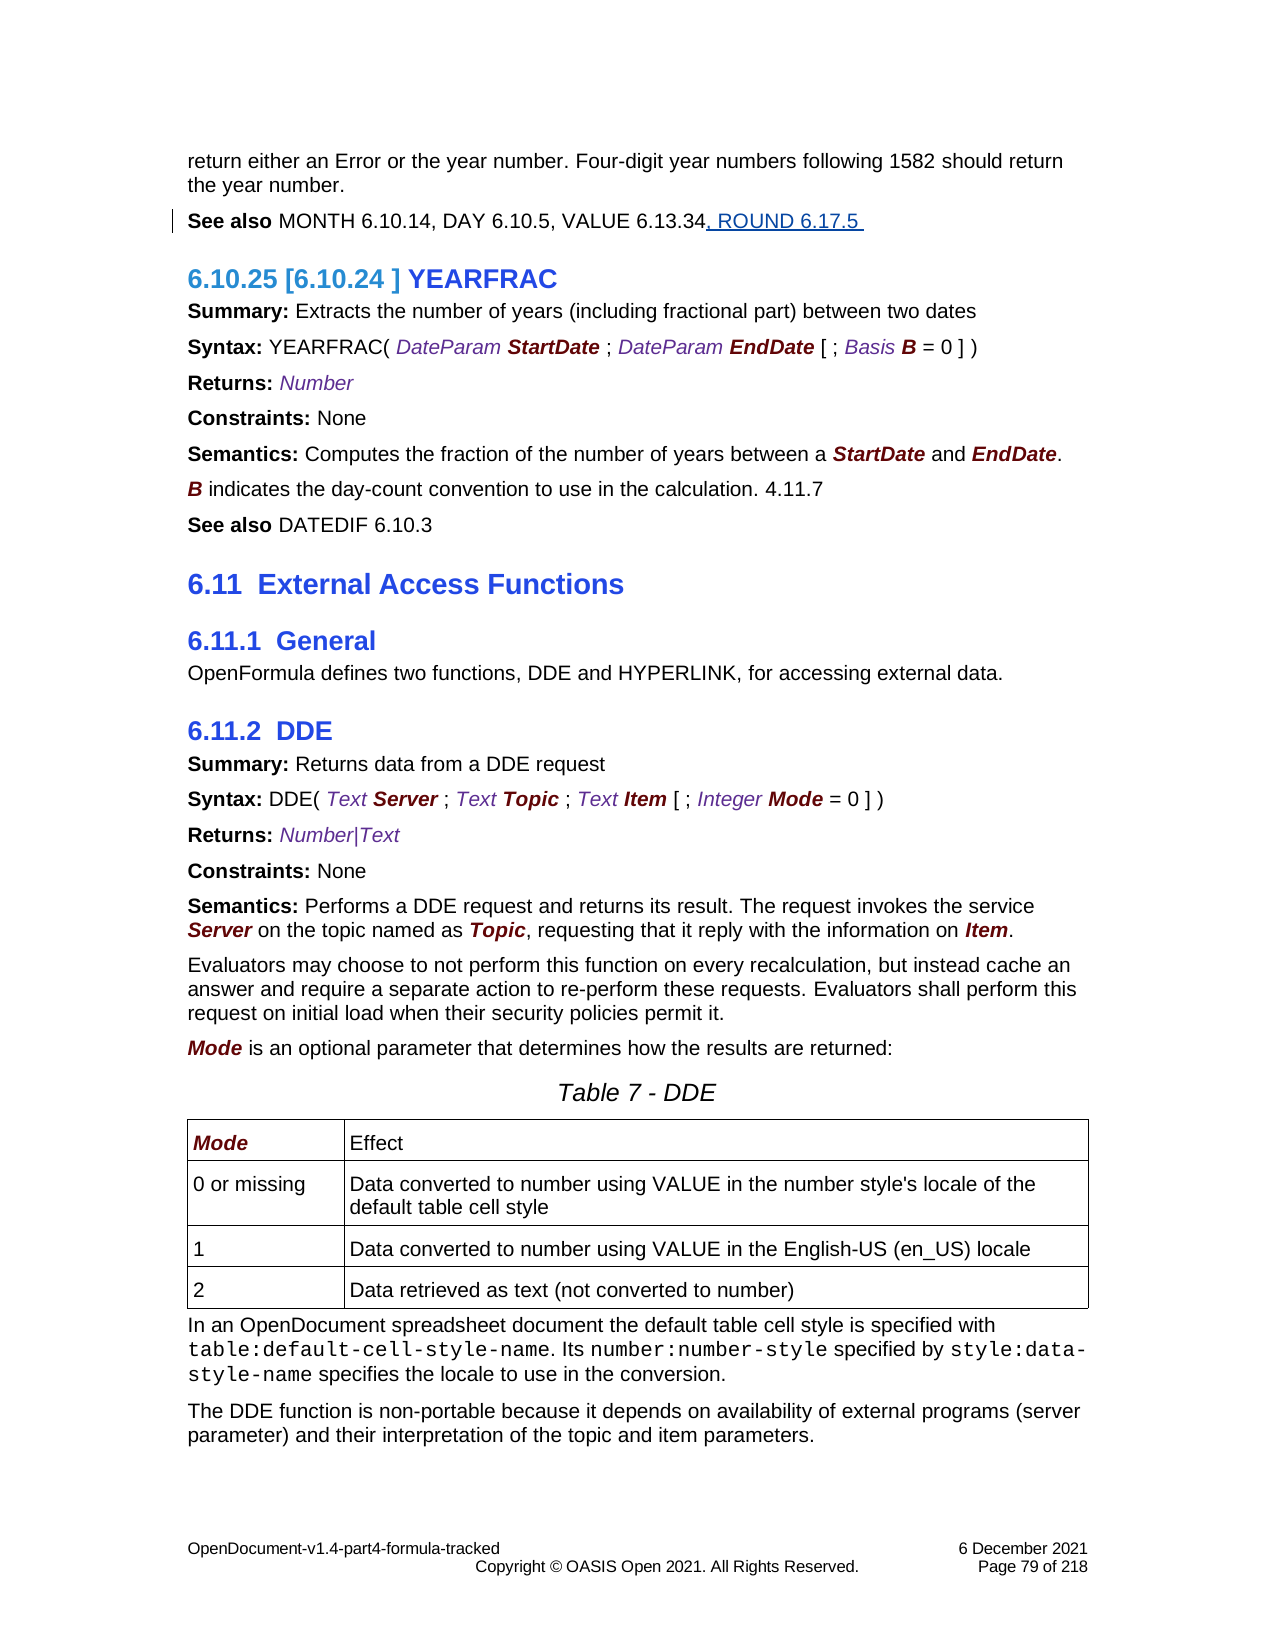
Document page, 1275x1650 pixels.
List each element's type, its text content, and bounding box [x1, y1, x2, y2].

table_header Effect [345, 1120, 1088, 1160]
table_cell 0 or missing [188, 1161, 344, 1225]
subtitle General [187, 626, 1088, 656]
text Summary: Returns data from a DDE request [187, 752, 1088, 776]
text B indicates the day-count convention to use in the calculation. 4.11.7 [187, 478, 1088, 501]
text See also DATEDIF 6.10.3 [187, 513, 1088, 537]
table_cell Data converted to number using VALUE in the English-US (en_US) locale [345, 1226, 1088, 1266]
table_cell 1 [188, 1226, 344, 1266]
text Syntax: YEARFRAC( DateParam StartDate ; DateParam EndDate [ ; Basis B = 0 ] ) [187, 335, 1088, 359]
text Returns: Number|Text [187, 823, 1088, 847]
table_cell 2 [188, 1267, 344, 1307]
text Summary: Extracts the number of years (including fractional part) between two dates [187, 300, 1088, 323]
text In an OpenDocument spreadsheet document the default table cell style is specified with table:default-cell-style-name. Its number:number-style specified by style:data-style-name specifies the locale to use in the conversion. [187, 1313, 1088, 1388]
text See also MONTH 6.10.14, DAY 6.10.5, VALUE 6.13.34, ROUND 6.17.5 [187, 209, 1088, 233]
text Mode is an optional parameter that determines how the results are returned: [187, 1037, 1088, 1060]
text Returns: Number [187, 371, 1088, 394]
text Semantics: Performs a DDE request and returns its result. The request invokes the service Server on the topic named as Topic, requesting that it reply with the information on Item. [187, 895, 1088, 942]
text Syntax: DDE( Text Server ; Text Topic ; Text Item [ ; Integer Mode = 0 ] ) [187, 788, 1088, 811]
subtitle YEARFRAC [187, 264, 1088, 294]
text Evaluators may choose to not perform this function on every recalculation, but instead cache an answer and require a separate action to re-perform these requests. Evaluators shall perform this request on initial load when their security policies permit it. [187, 954, 1088, 1024]
text Constraints: None [187, 859, 1088, 883]
text Semantics: Computes the fraction of the number of years between a StartDate and EndDate. [187, 442, 1088, 466]
subtitle DDE [187, 716, 1088, 746]
table_cell Data converted to number using VALUE in the number style's locale of the default table cell style [345, 1161, 1088, 1225]
text Constraints: None [187, 407, 1088, 430]
subtitle External Access Functions [187, 568, 1088, 601]
table_cell Data retrieved as text (not converted to number) [345, 1267, 1088, 1307]
text The DDE function is non-portable because it depends on availability of external programs (server parameter) and their interpretation of the topic and item parameters. [187, 1400, 1088, 1447]
text return either an Error or the year number. Four-digit year numbers following 1582 should return the year number. [187, 150, 1088, 197]
text OpenFormula defines two functions, DDE and HYPERLINK, for accessing external data. [187, 662, 1088, 685]
table_header Mode [188, 1120, 344, 1160]
text Table 7 - DDE [187, 1079, 1088, 1107]
